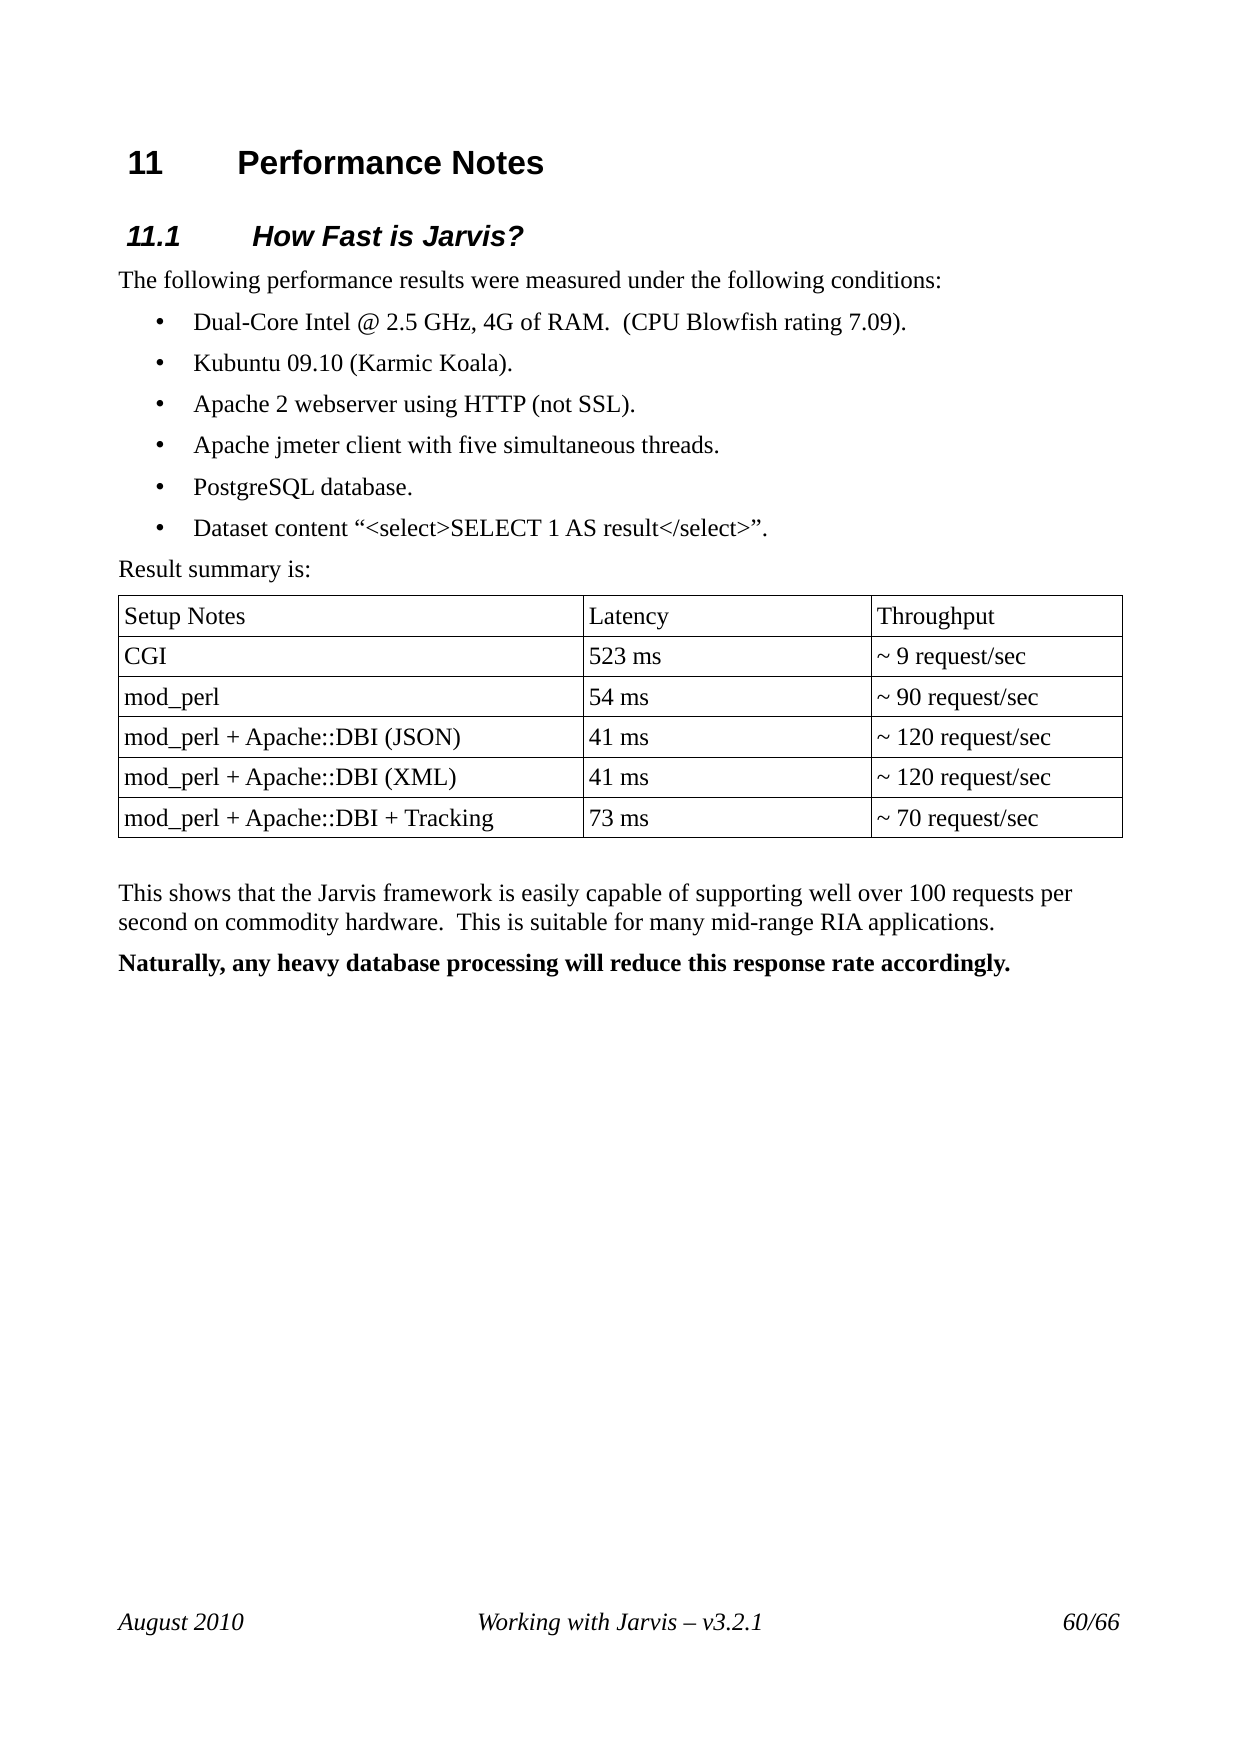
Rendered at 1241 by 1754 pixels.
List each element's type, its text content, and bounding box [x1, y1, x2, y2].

text The following performance results were measured under the following conditions: [118, 265, 1122, 294]
table_header Throughput [872, 596, 1122, 636]
list Apache jmeter client with five simultaneous threads. [156, 430, 1122, 459]
list Apache 2 webserver using HTTP (not SSL). [156, 389, 1122, 418]
table_cell mod_perl + Apache::DBI + Tracking [119, 798, 583, 837]
table_cell 41 ms [584, 758, 871, 797]
table_cell 54 ms [584, 677, 871, 716]
table_cell CGI [119, 637, 583, 676]
table_cell mod_perl [119, 677, 583, 716]
table_cell ~ 90 request/sec [872, 677, 1122, 716]
subtitle How Fast is Jarvis? [118, 219, 1122, 253]
table_header Setup Notes [119, 596, 583, 636]
subtitle Performance Notes [118, 143, 1122, 182]
list Dataset content “<select>SELECT 1 AS result</select>”. [156, 513, 1122, 542]
text Result summary is: [118, 554, 1122, 583]
text This shows that the Jarvis framework is easily capable of supporting well over 100 requests per second on commodity hardware. This is suitable for many mid-range RIA applications. [118, 878, 1122, 936]
table_cell ~ 120 request/sec [872, 758, 1122, 797]
table_cell 73 ms [584, 798, 871, 837]
table_cell ~ 70 request/sec [872, 798, 1122, 837]
table_cell ~ 120 request/sec [872, 717, 1122, 757]
list PostgreSQL database. [156, 472, 1122, 500]
table_cell mod_perl + Apache::DBI (JSON) [119, 717, 583, 757]
text Naturally, any heavy database processing will reduce this response rate accordingly. [118, 948, 1122, 977]
list Dual-Core Intel @ 2.5 GHz, 4G of RAM. (CPU Blowfish rating 7.09). [156, 307, 1122, 335]
table_header Latency [584, 596, 871, 636]
list Kubuntu 09.10 (Karmic Koala). [156, 348, 1122, 377]
table_cell 523 ms [584, 637, 871, 676]
table_cell ~ 9 request/sec [872, 637, 1122, 676]
table_cell mod_perl + Apache::DBI (XML) [119, 758, 583, 797]
table_cell 41 ms [584, 717, 871, 757]
